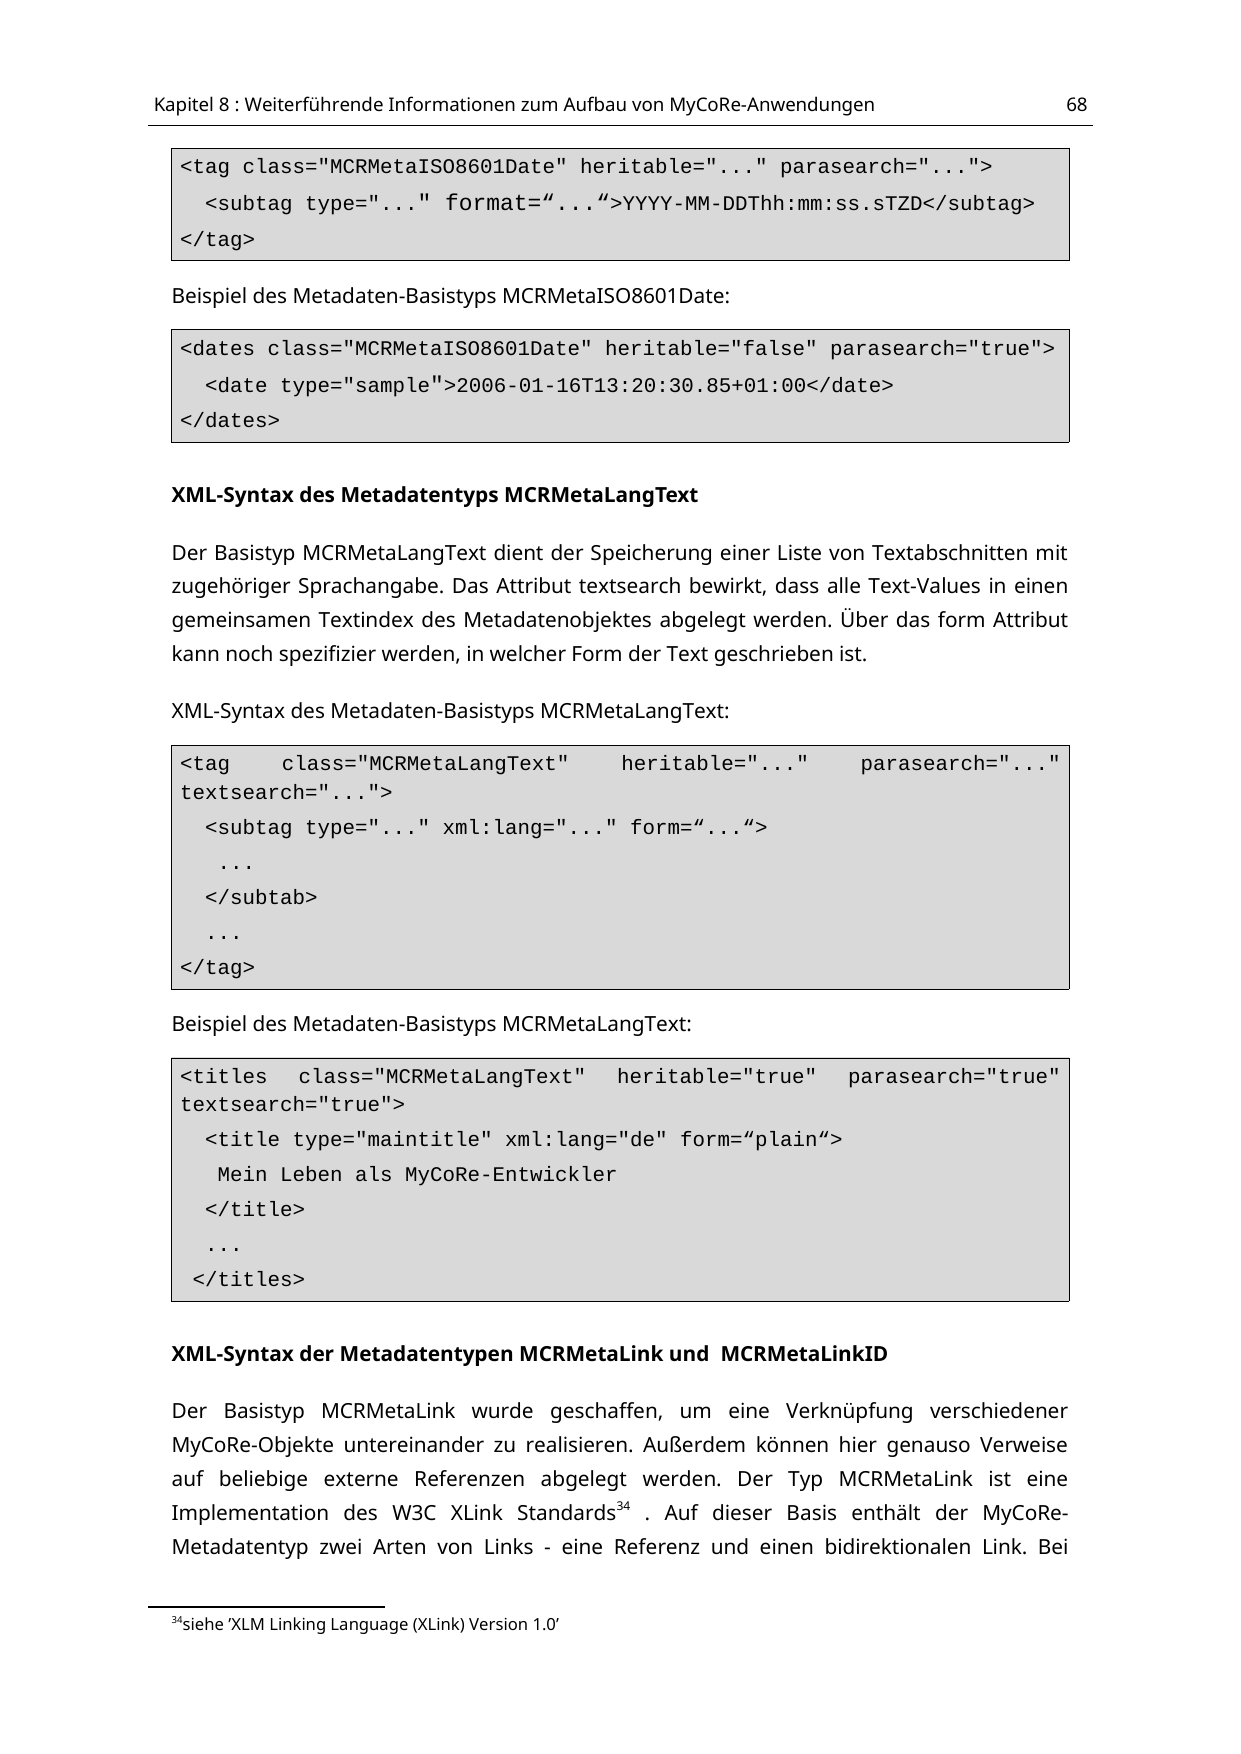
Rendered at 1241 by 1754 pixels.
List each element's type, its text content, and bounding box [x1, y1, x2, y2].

subtitle XML-Syntax der Metadatentypen MCRMetaLink und MCRMetaLinkID [171, 1339, 1092, 1367]
text <titles class="MCRMetaLangText" heritable="true" parasearch="true" textsearch="true"> [172, 1059, 1069, 1118]
text </title> [172, 1191, 1069, 1223]
subtitle XML-Syntax des Metadatentyps MCRMetaLangText [171, 480, 1092, 508]
text </titles> [172, 1261, 1069, 1301]
text XML-Syntax des Metadaten-Basistyps MCRMetaLangText: [171, 697, 1069, 725]
text </tag> [172, 948, 1069, 989]
text Mein Leben als MyCoRe-Entwickler [172, 1156, 1069, 1188]
text ... [172, 1226, 1069, 1258]
text <tag class="MCRMetaISO8601Date" heritable="..." parasearch="..."> [172, 149, 1069, 179]
text </tag> [172, 220, 1069, 260]
text </dates> [172, 402, 1069, 442]
text Der Basistyp MCRMetaLangText dient der Speicherung einer Liste von Textabschnitten mit zugehöriger Sprachangabe. Das Attribut textsearch bewirkt, dass alle Text-Values in einen gemeinsamen Textindex des Metadatenobjektes abgelegt werden. Über das form Attribut kann noch spezifizier werden, in welcher Form der Text geschrieben ist. [171, 538, 1069, 667]
text siehe ’XLM Linking Language (XLink) Version 1.0’ [171, 1613, 1069, 1636]
text ... [172, 913, 1069, 945]
text <tag class="MCRMetaLangText" heritable="..." parasearch="..." textsearch="..."> [172, 746, 1069, 805]
text <subtag type="..." xml:lang="..." form=“...“> [172, 808, 1069, 840]
text <dates class="MCRMetaISO8601Date" heritable="false" parasearch="true"> [172, 330, 1069, 361]
text Beispiel des Metadaten-Basistyps MCRMetaISO8601Date: [171, 281, 1069, 309]
text ... [172, 843, 1069, 875]
text </subtab> [172, 878, 1069, 910]
text Der Basistyp MCRMetaLink wurde geschaffen, um eine Verknüpfung verschiedener MyCoRe-Objekte untereinander zu realisieren. Außerdem können hier genauso Verweise auf beliebige externe Referenzen abgelegt werden. Der Typ MCRMetaLink ist eine Implementation des W3C XLink Standards . Auf dieser Basis enthält der MyCoRe-Metadatentyp zwei Arten von Links - eine Referenz und einen bidirektionalen Link. Bei [171, 1396, 1069, 1560]
text Beispiel des Metadaten-Basistyps MCRMetaLangText: [171, 1009, 1069, 1037]
text <subtag type="..." format=“...“>YYYY-MM-DDThh:mm:ss.sTZD</subtag> [172, 183, 1069, 217]
text <title type="maintitle" xml:lang="de" form=“plain“> [172, 1121, 1069, 1153]
text <date type="sample">2006-01-16T13:20:30.85+01:00</date> [172, 364, 1069, 399]
